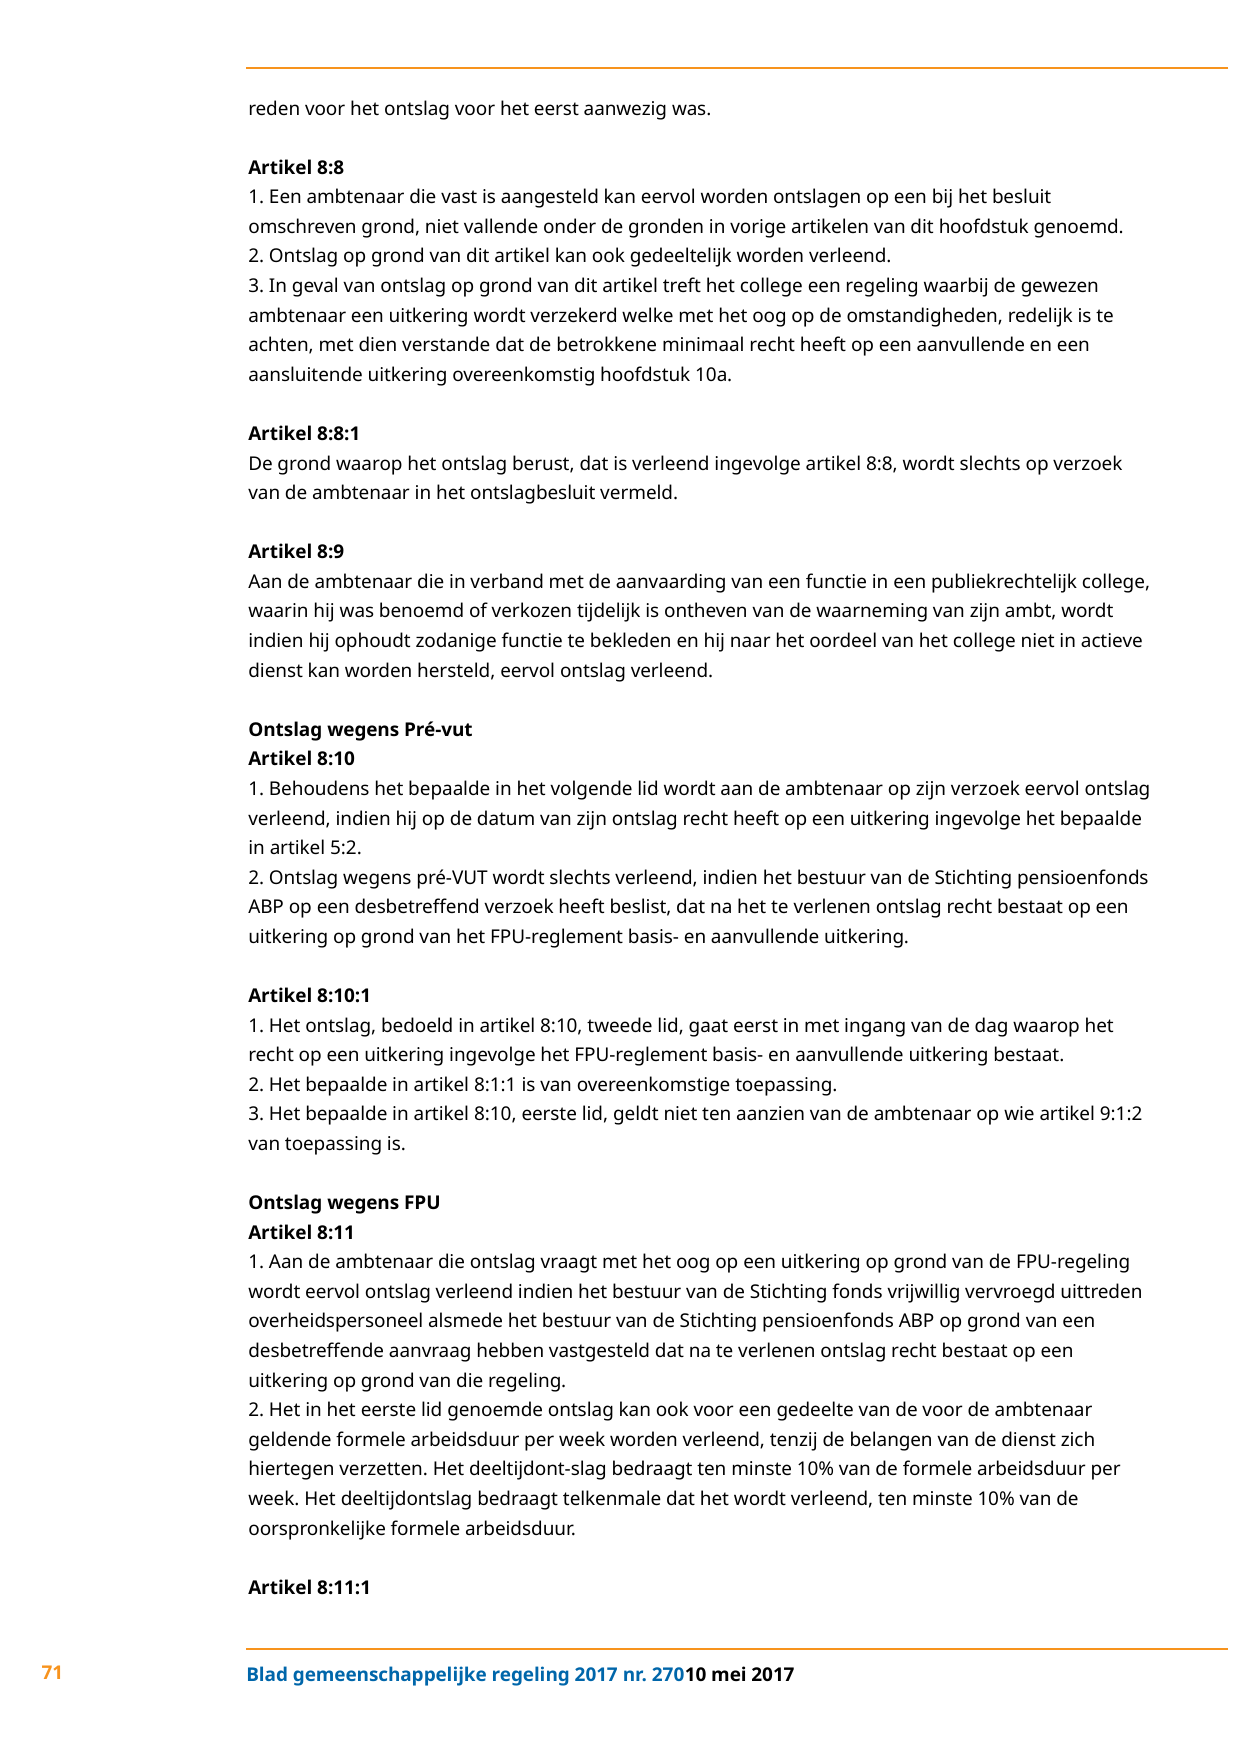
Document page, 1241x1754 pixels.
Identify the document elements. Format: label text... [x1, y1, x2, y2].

text 2. Ontslag wegens pré-VUT wordt slechts verleend, indien het bestuur van de Stichting pensioenfonds ABP op een desbetreffend verzoek heeft beslist, dat na het te verlenen ontslag recht bestaat op een uitkering op grond van het FPU-reglement basis- en aanvullende uitkering. [248, 864, 1152, 949]
text 2. Het in het eerste lid genoemde ontslag kan ook voor een gedeelte van de voor de ambtenaar geldende formele arbeidsduur per week worden verleend, tenzij de belangen van de dienst zich hiertegen verzetten. Het deeltijdont-slag bedraagt ten minste 10% van de formele arbeidsduur per week. Het deeltijdontslag bedraagt telkenmale dat het wordt verleend, ten minste 10% van de oorspronkelijke formele arbeidsduur. [248, 1396, 1152, 1541]
text Artikel 8:10 [248, 746, 1152, 771]
text Ontslag wegens Pré-vut [248, 716, 1152, 742]
text 3. In geval van ontslag op grond van dit artikel treft het college een regeling waarbij de gewezen ambtenaar een uitkering wordt verzekerd welke met het oog op de omstandigheden, redelijk is te achten, met dien verstande dat de betrokkene minimaal recht heeft op een aanvullende en een aansluitende uitkering overeenkomstig hoofdstuk 10a. [248, 272, 1152, 387]
text 2. Ontslag op grond van dit artikel kan ook gedeeltelijk worden verleend. [248, 243, 1152, 268]
text reden voor het ontslag voor het eerst aanwezig was. [248, 95, 1152, 121]
text 1. Het ontslag, bedoeld in artikel 8:10, tweede lid, gaat eerst in met ingang van de dag waarop het recht op een uitkering ingevolge het FPU-reglement basis- en aanvullende uitkering bestaat. [248, 1012, 1152, 1067]
picture [41, 47, 231, 172]
text 3. Het bepaalde in artikel 8:10, eerste lid, geldt niet ten aanzien van de ambtenaar op wie artikel 9:1:2 van toepassing is. [248, 1101, 1152, 1156]
text 1. Behoudens het bepaalde in het volgende lid wordt aan de ambtenaar op zijn verzoek eervol ontslag verleend, indien hij op de datum van zijn ontslag recht heeft op een uitkering ingevolge het bepaalde in artikel 5:2. [248, 775, 1152, 860]
text Aan de ambtenaar die in verband met de aanvaarding van een functie in een publiekrechtelijk college, waarin hij was benoemd of verkozen tijdelijk is ontheven van de waarneming van zijn ambt, wordt indien hij ophoudt zodanige functie te bekleden en hij naar het oordeel van het college niet in actieve dienst kan worden hersteld, eervol ontslag verleend. [248, 568, 1152, 683]
text Artikel 8:8:1 [248, 420, 1152, 446]
text 1. Aan de ambtenaar die ontslag vraagt met het oog op een uitkering op grond van de FPU-regeling wordt eervol ontslag verleend indien het bestuur van de Stichting fonds vrijwillig vervroegd uittreden overheidspersoneel alsmede het bestuur van de Stichting pensioenfonds ABP op grond van een desbetreffende aanvraag hebben vastgesteld dat na te verlenen ontslag recht bestaat op een uitkering op grond van die regeling. [248, 1248, 1152, 1393]
text Artikel 8:11:1 [248, 1574, 1152, 1600]
text Artikel 8:8 [248, 154, 1152, 180]
text 1. Een ambtenaar die vast is aangesteld kan eervol worden ontslagen op een bij het besluit omschreven grond, niet vallende onder de gronden in vorige artikelen van dit hoofdstuk genoemd. [248, 183, 1152, 239]
text Artikel 8:11 [248, 1219, 1152, 1245]
text Ontslag wegens FPU [248, 1189, 1152, 1215]
text 2. Het bepaalde in artikel 8:1:1 is van overeenkomstige toepassing. [248, 1071, 1152, 1097]
text Artikel 8:9 [248, 538, 1152, 564]
text Artikel 8:10:1 [248, 982, 1152, 1008]
text De grond waarop het ontslag berust, dat is verleend ingevolge artikel 8:8, wordt slechts op verzoek van de ambtenaar in het ontslagbesluit vermeld. [248, 450, 1152, 505]
